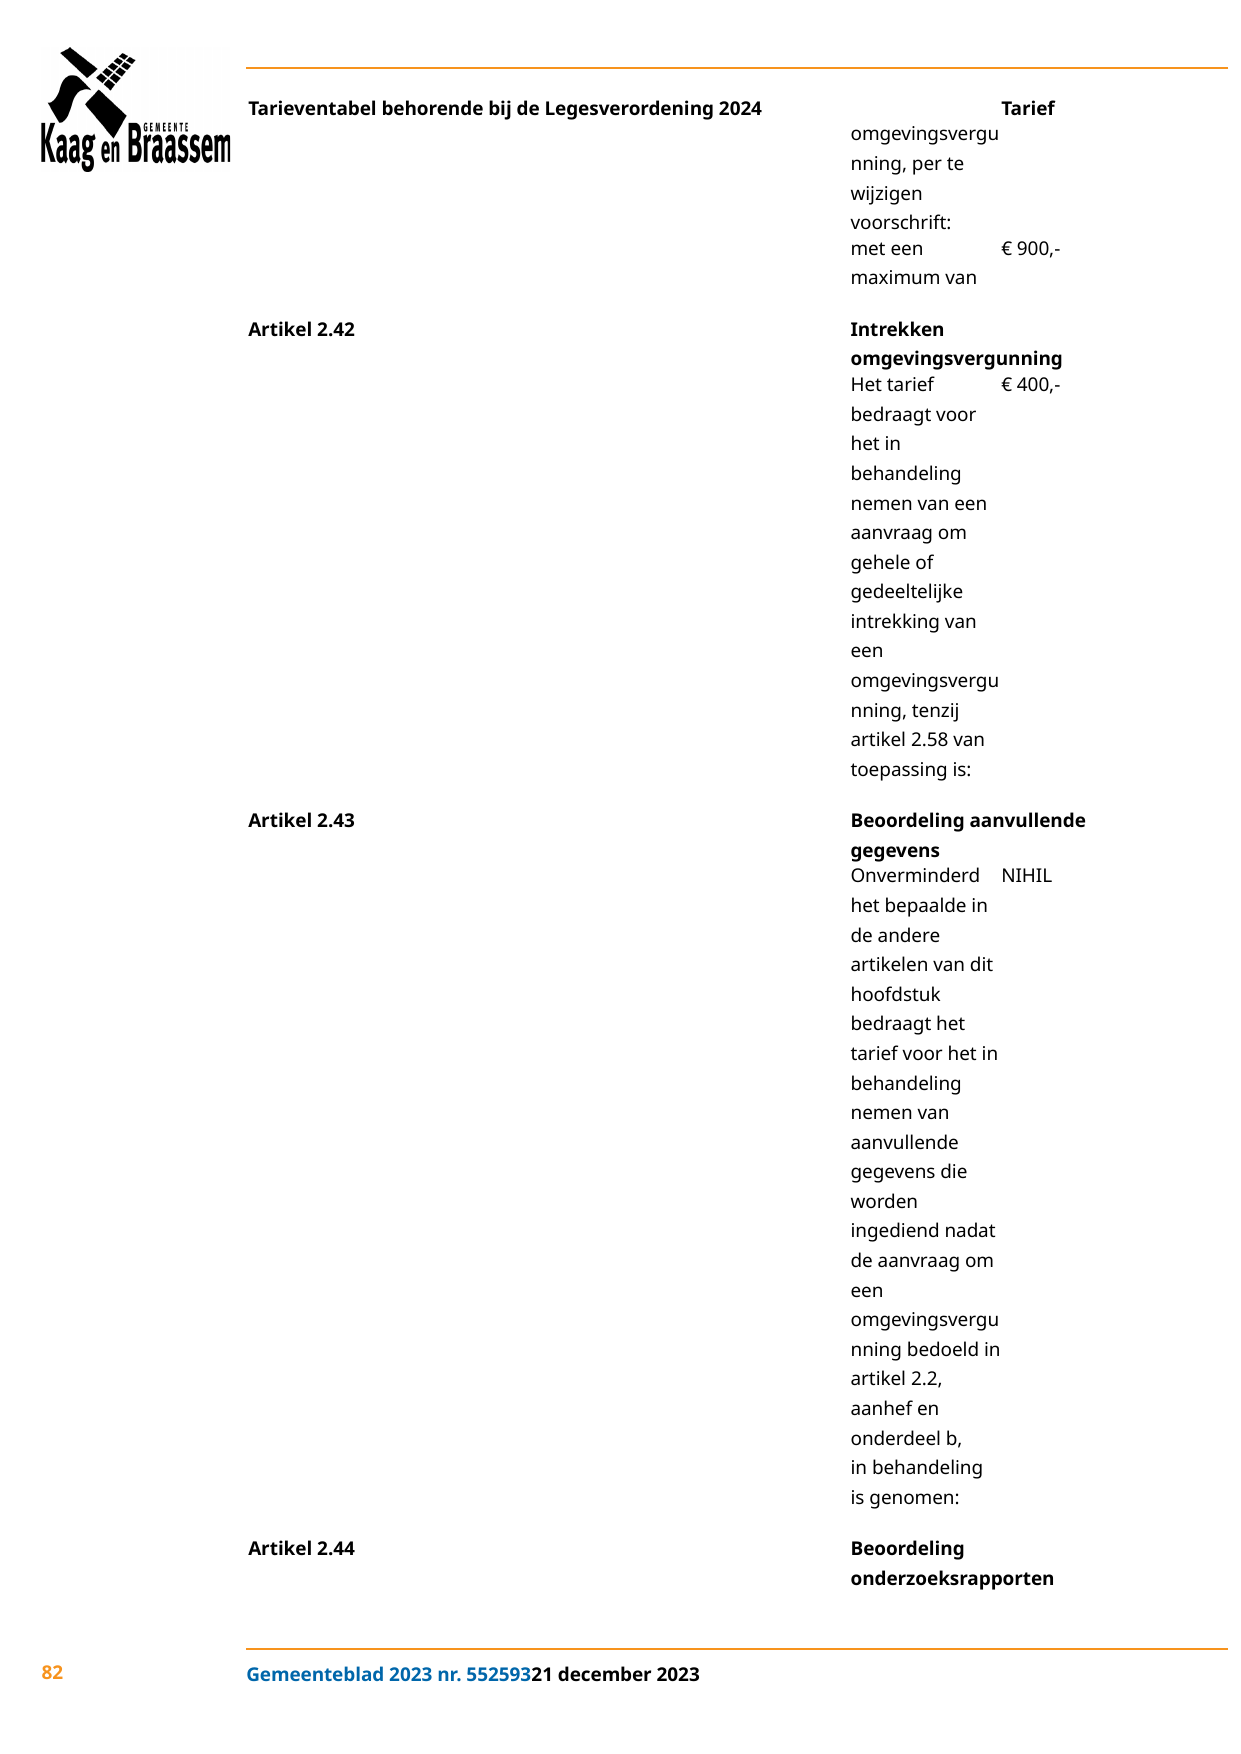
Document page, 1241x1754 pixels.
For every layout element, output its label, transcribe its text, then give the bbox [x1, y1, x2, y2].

table_cell Artikel 2.43 [248, 808, 850, 863]
table_cell Artikel 2.44 [248, 1535, 850, 1591]
table_cell [248, 121, 850, 290]
picture [41, 47, 231, 172]
table_cell Beoordeling aanvullende gegevens [850, 808, 1152, 863]
table_cell [1001, 121, 1152, 235]
table_cell [248, 863, 850, 1510]
table_cell [248, 290, 1152, 316]
table_cell Het tarief bedraagt voor het in behandeling nemen van een aanvraag om gehele of gedeeltelijke intrekking van een omgevingsvergunning, tenzij artikel 2.58 van toepassing is: [850, 371, 1001, 782]
table_cell Artikel 2.42 [248, 316, 850, 371]
table_header Tarief [1001, 95, 1152, 121]
table_cell [248, 371, 850, 782]
table_cell [248, 1510, 1152, 1535]
table_cell Beoordeling onderzoeksrapporten [850, 1535, 1152, 1591]
table_header Tarieventabel behorende bij de Legesverordening 2024 [248, 95, 1001, 121]
table_cell Intrekken omgevingsvergunning [850, 316, 1152, 371]
table_cell Onverminderd het bepaalde in de andere artikelen van dit hoofdstuk bedraagt het tarief voor het in behandeling nemen van aanvullende gegevens die worden ingediend nadat de aanvraag om een omgevingsvergunning bedoeld in artikel 2.2, aanhef en onderdeel b, in behandeling is genomen: [850, 863, 1001, 1510]
table_cell NIHIL [1001, 863, 1152, 1510]
table_cell omgevingsvergunning, per te wijzigen voorschrift: [850, 121, 1001, 235]
table_cell € 900,- [1001, 235, 1152, 290]
table_cell € 400,- [1001, 371, 1152, 782]
table_cell [248, 782, 1152, 807]
table_cell met een maximum van [850, 235, 1001, 290]
